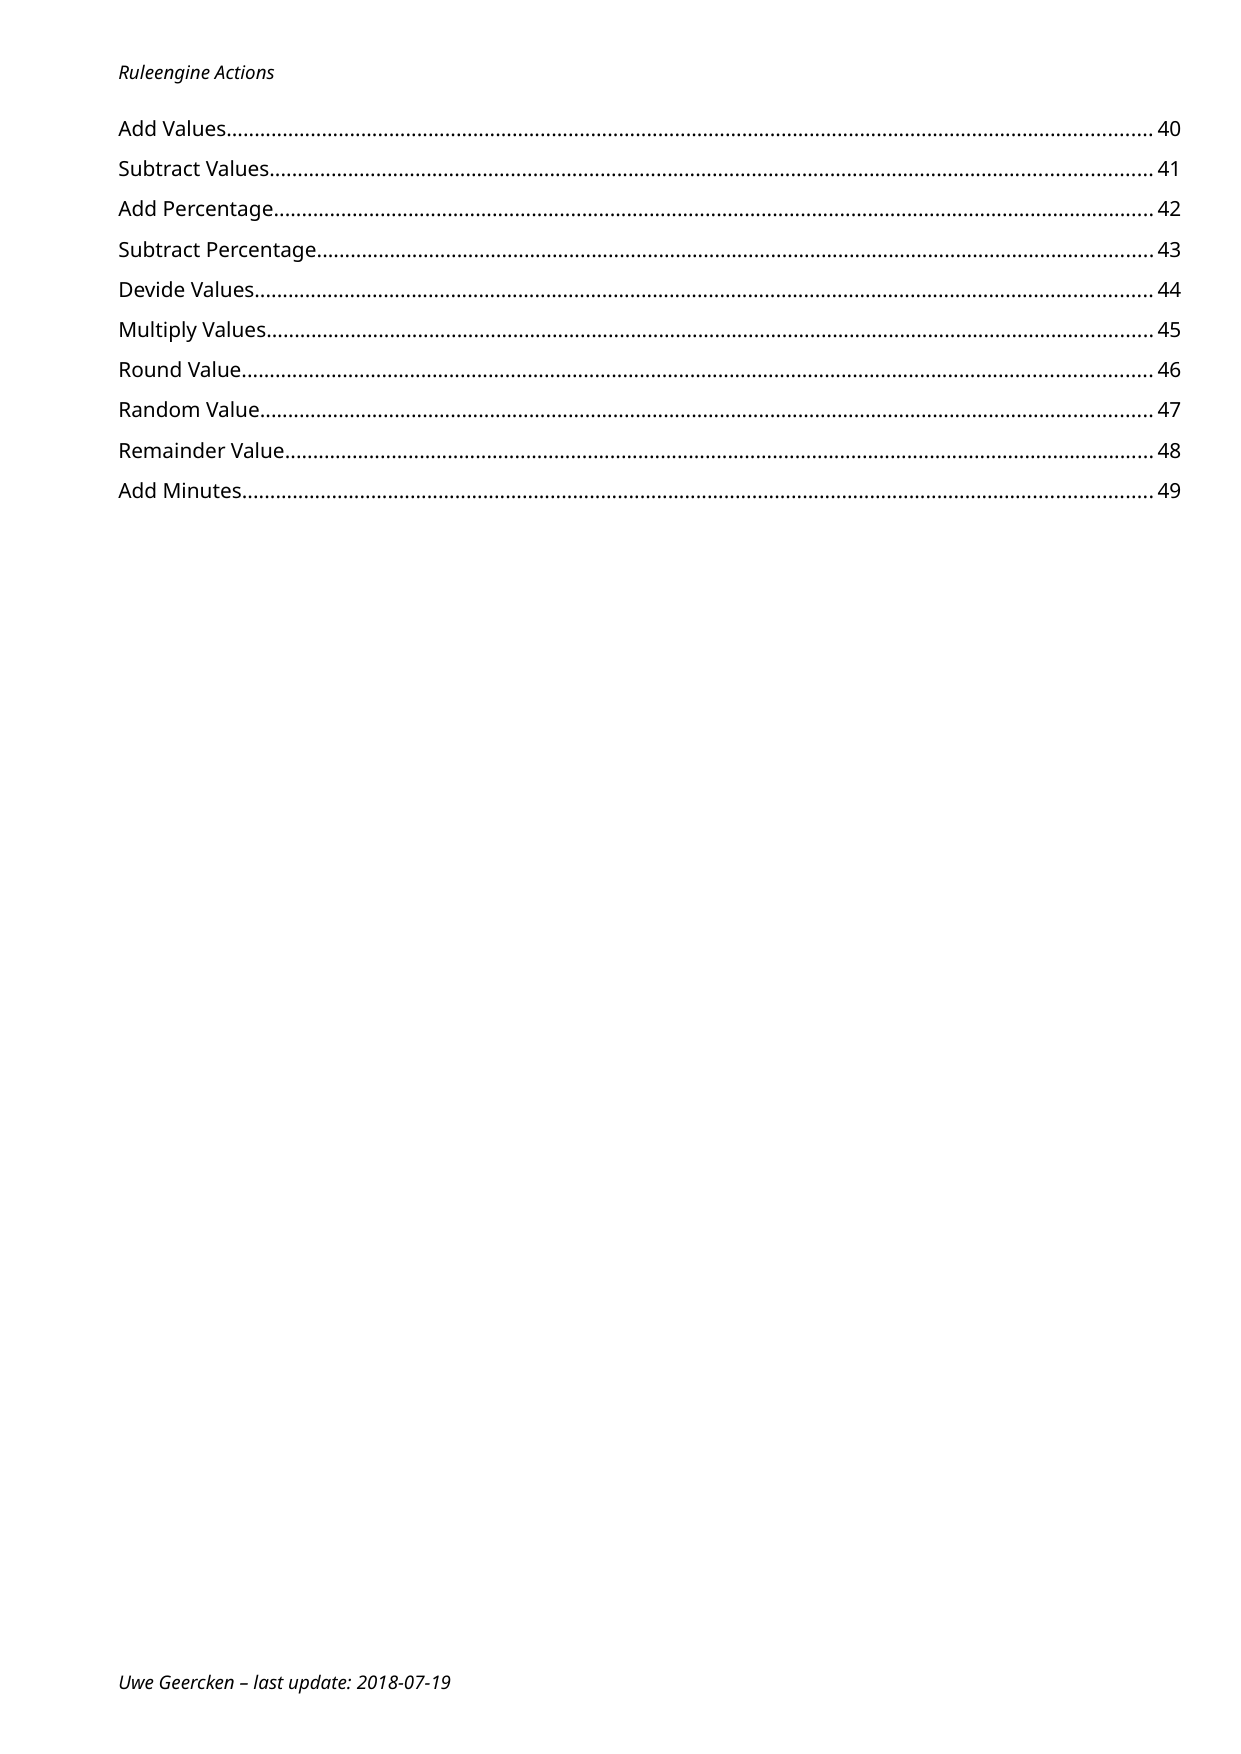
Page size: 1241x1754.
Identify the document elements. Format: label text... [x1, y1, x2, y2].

text Add Minutes 49 [118, 476, 1181, 504]
text Add Values 40 [118, 114, 1181, 142]
text Remainder Value 48 [118, 436, 1181, 464]
text Subtract Values 41 [118, 154, 1181, 183]
text Devide Values 44 [118, 275, 1181, 303]
text Random Value 47 [118, 396, 1181, 424]
text Subtract Percentage 43 [118, 235, 1181, 263]
text Round Value 46 [118, 355, 1181, 384]
text Add Percentage 42 [118, 194, 1181, 223]
text Multiply Values 45 [118, 315, 1181, 343]
